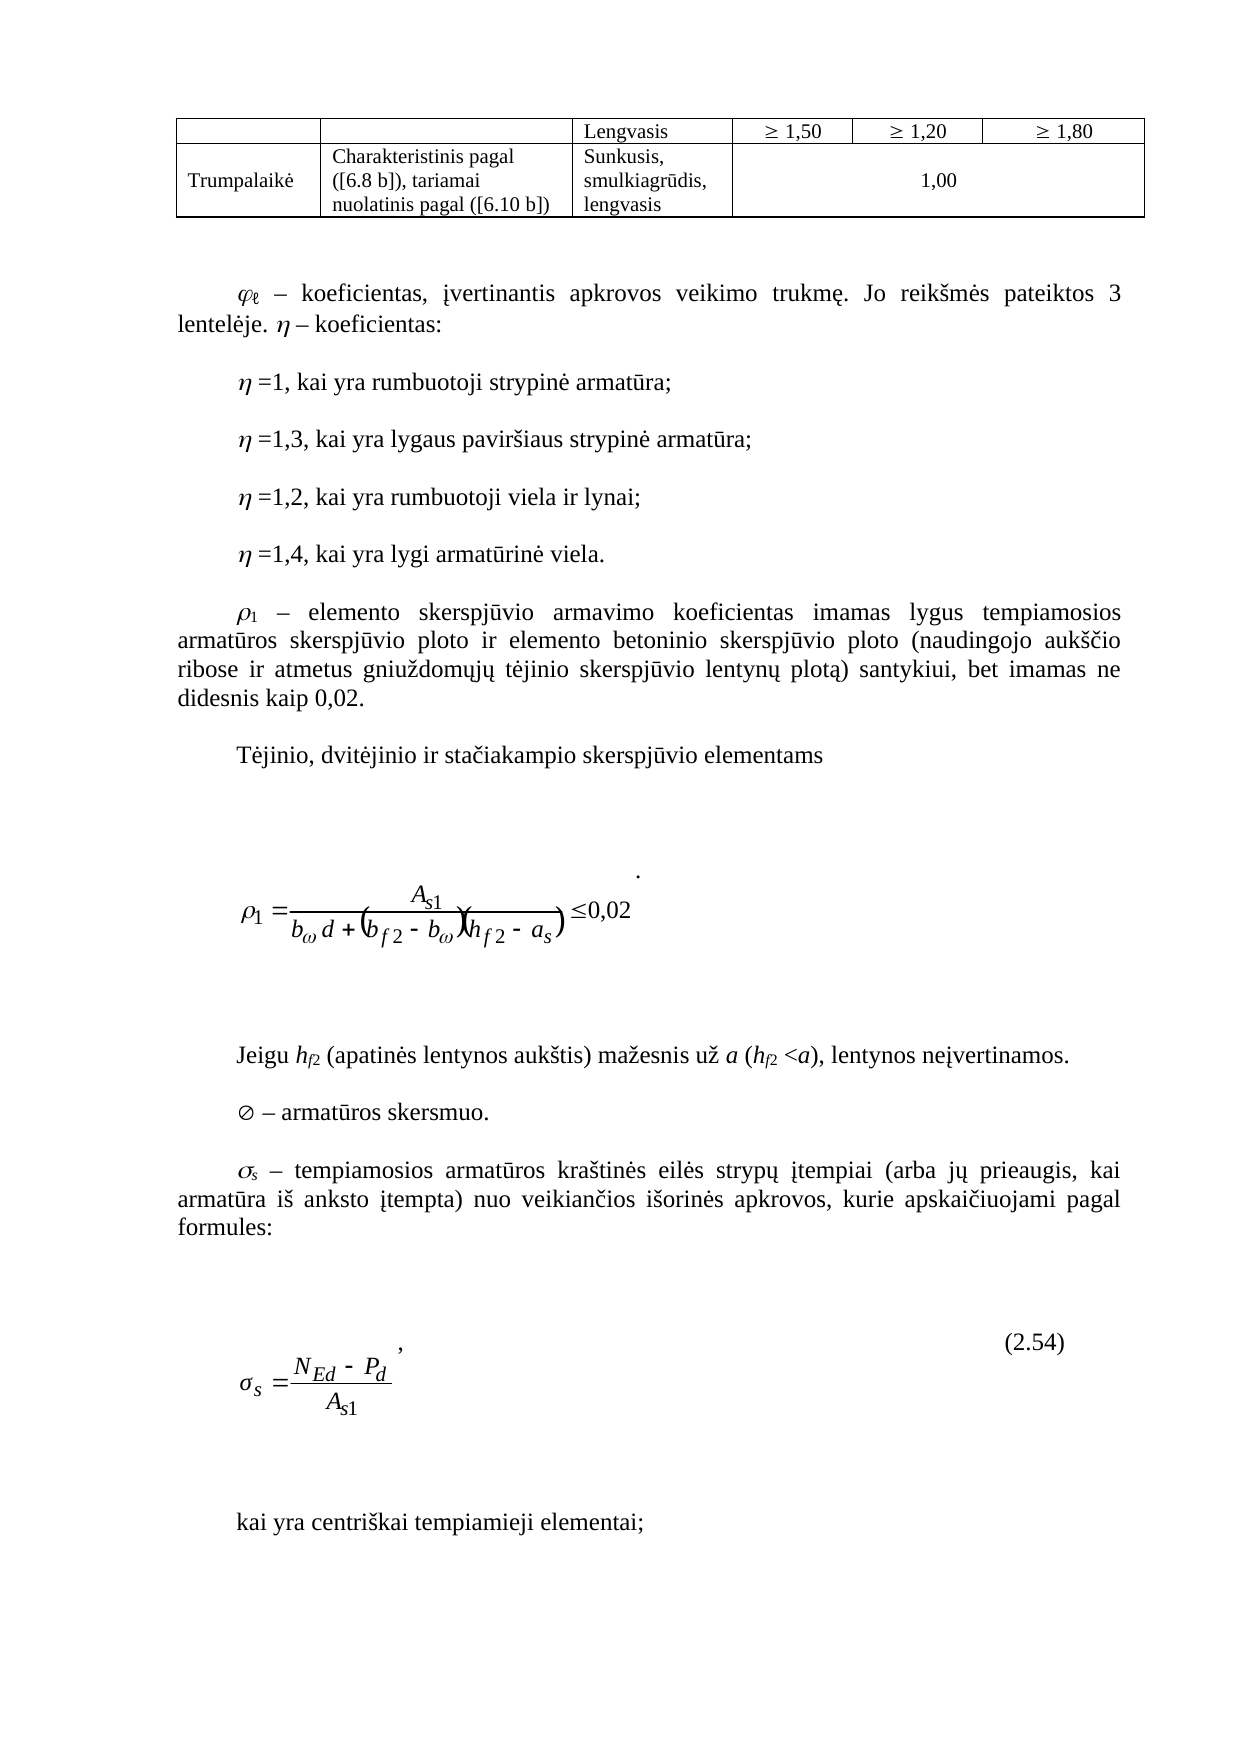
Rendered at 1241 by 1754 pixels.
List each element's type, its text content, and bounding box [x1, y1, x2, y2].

table_cell Sunkusis, smulkiagrūdis, lengvasis [573, 144, 732, 216]
text  =1,2, kai yra rumbuotoji viela ir lynai; [177, 482, 1122, 510]
text  =1,4, kai yra lygi armatūrinė viela. [177, 539, 1122, 568]
table_cell Charakteristinis pagal ([6.8 b]), tariamai nuolatinis pagal ([6.10 b]) [321, 144, 572, 216]
text Tėjinio, dvitėjinio ir stačiakampio skerspjūvio elementams [177, 740, 1122, 769]
table_cell  1,20 [853, 119, 982, 143]
text , (2.54) [177, 1327, 1122, 1421]
table_cell 1,00 [733, 144, 1144, 216]
text Jeigu hf2 (apatinės lentynos aukštis) mažesnis už a (hf2 <a), lentynos neįvertinamos. [177, 1040, 1122, 1069]
table_cell [177, 119, 320, 143]
text 1 – elemento skerspjūvio armavimo koeficientas imamas lygus tempiamosios armatūros skerspjūvio ploto ir elemento betoninio skerspjūvio ploto (naudingojo aukščio ribose ir atmetus gniuždomųjų tėjinio skerspjūvio lentynų plotą) santykiui, bet imamas ne didesnis kaip 0,02. [177, 597, 1122, 712]
text ℓ – koeficientas, įvertinantis apkrovos veikimo trukmę. Jo reikšmės pateiktos 3 lentelėje.  – koeficientas: [177, 275, 1122, 338]
text kai yra centriškai tempiamieji elementai; [177, 1507, 1122, 1536]
text s – tempiamosios armatūros kraštinės eilės strypų įtempiai (arba jų prieaugis, kai armatūra iš anksto įtempta) nuo veikiančios išorinės apkrovos, kurie apskaičiuojami pagal formules: [177, 1155, 1122, 1241]
table_cell Lengvasis [573, 119, 732, 143]
table_cell  1,50 [733, 119, 852, 143]
table_cell [321, 119, 572, 143]
table_cell  1,80 [983, 119, 1144, 143]
text  =1, kai yra rumbuotoji strypinė armatūra; [177, 367, 1122, 395]
text  – armatūros skersmuo. [177, 1097, 1122, 1126]
table_cell Trumpalaikė [177, 144, 320, 216]
text  =1,3, kai yra lygaus paviršiaus strypinė armatūra; [177, 424, 1122, 453]
text . [177, 855, 1122, 954]
